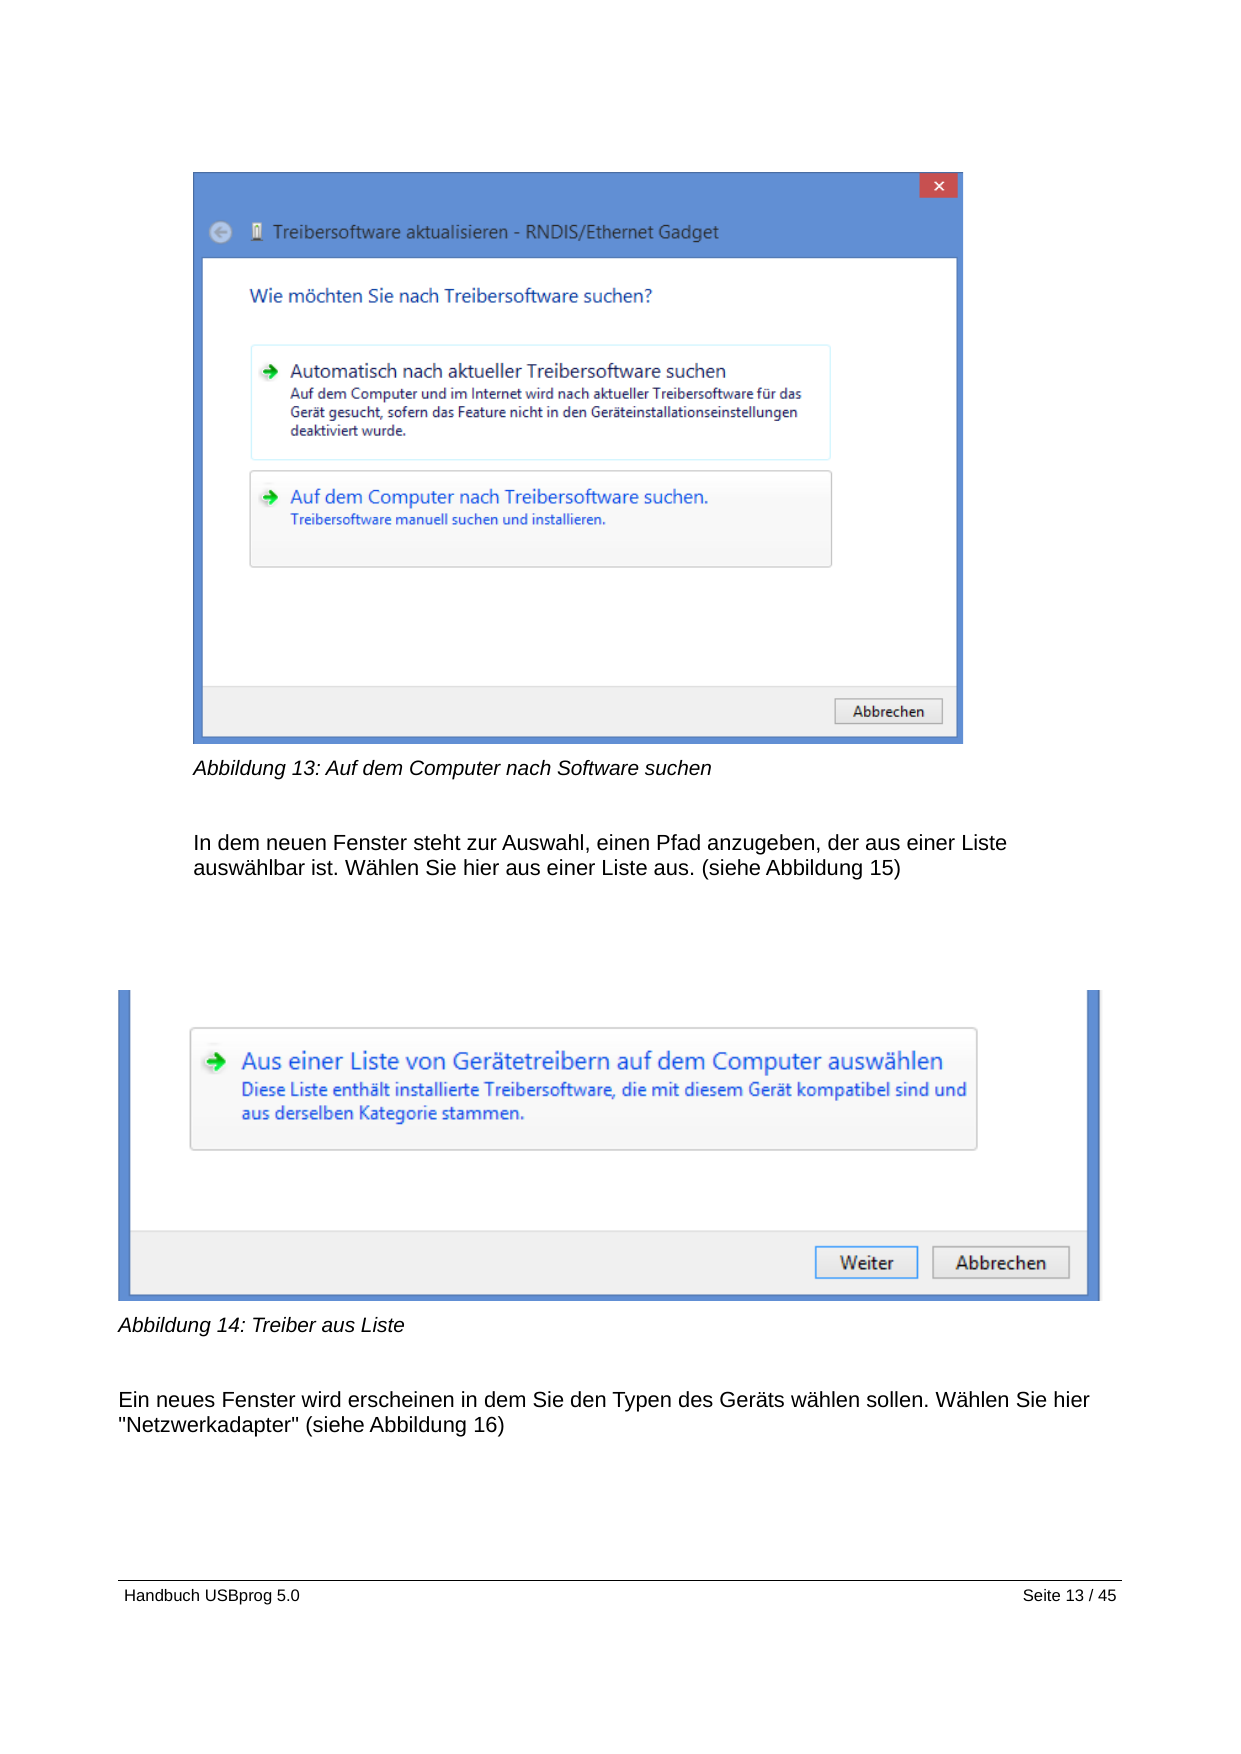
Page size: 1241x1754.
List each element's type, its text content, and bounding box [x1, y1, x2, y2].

text Ein neues Fenster wird erscheinen in dem Sie den Typen des Geräts wählen sollen. Wählen Sie hier "Netzwerkadapter" (siehe Abbildung 16) [118, 1387, 1122, 1438]
text Abbildung 14: Treiber aus Liste [118, 1301, 1102, 1337]
picture [118, 990, 1103, 1301]
list In dem neuen Fenster steht zur Auswahl, einen Pfad anzugeben, der aus einer Liste auswählbar ist. Wählen Sie hier aus einer Liste aus. (siehe Abbildung 15) [156, 830, 1122, 880]
picture [193, 172, 964, 744]
list Abbildung 13: Auf dem Computer nach Software suchen [193, 744, 963, 779]
